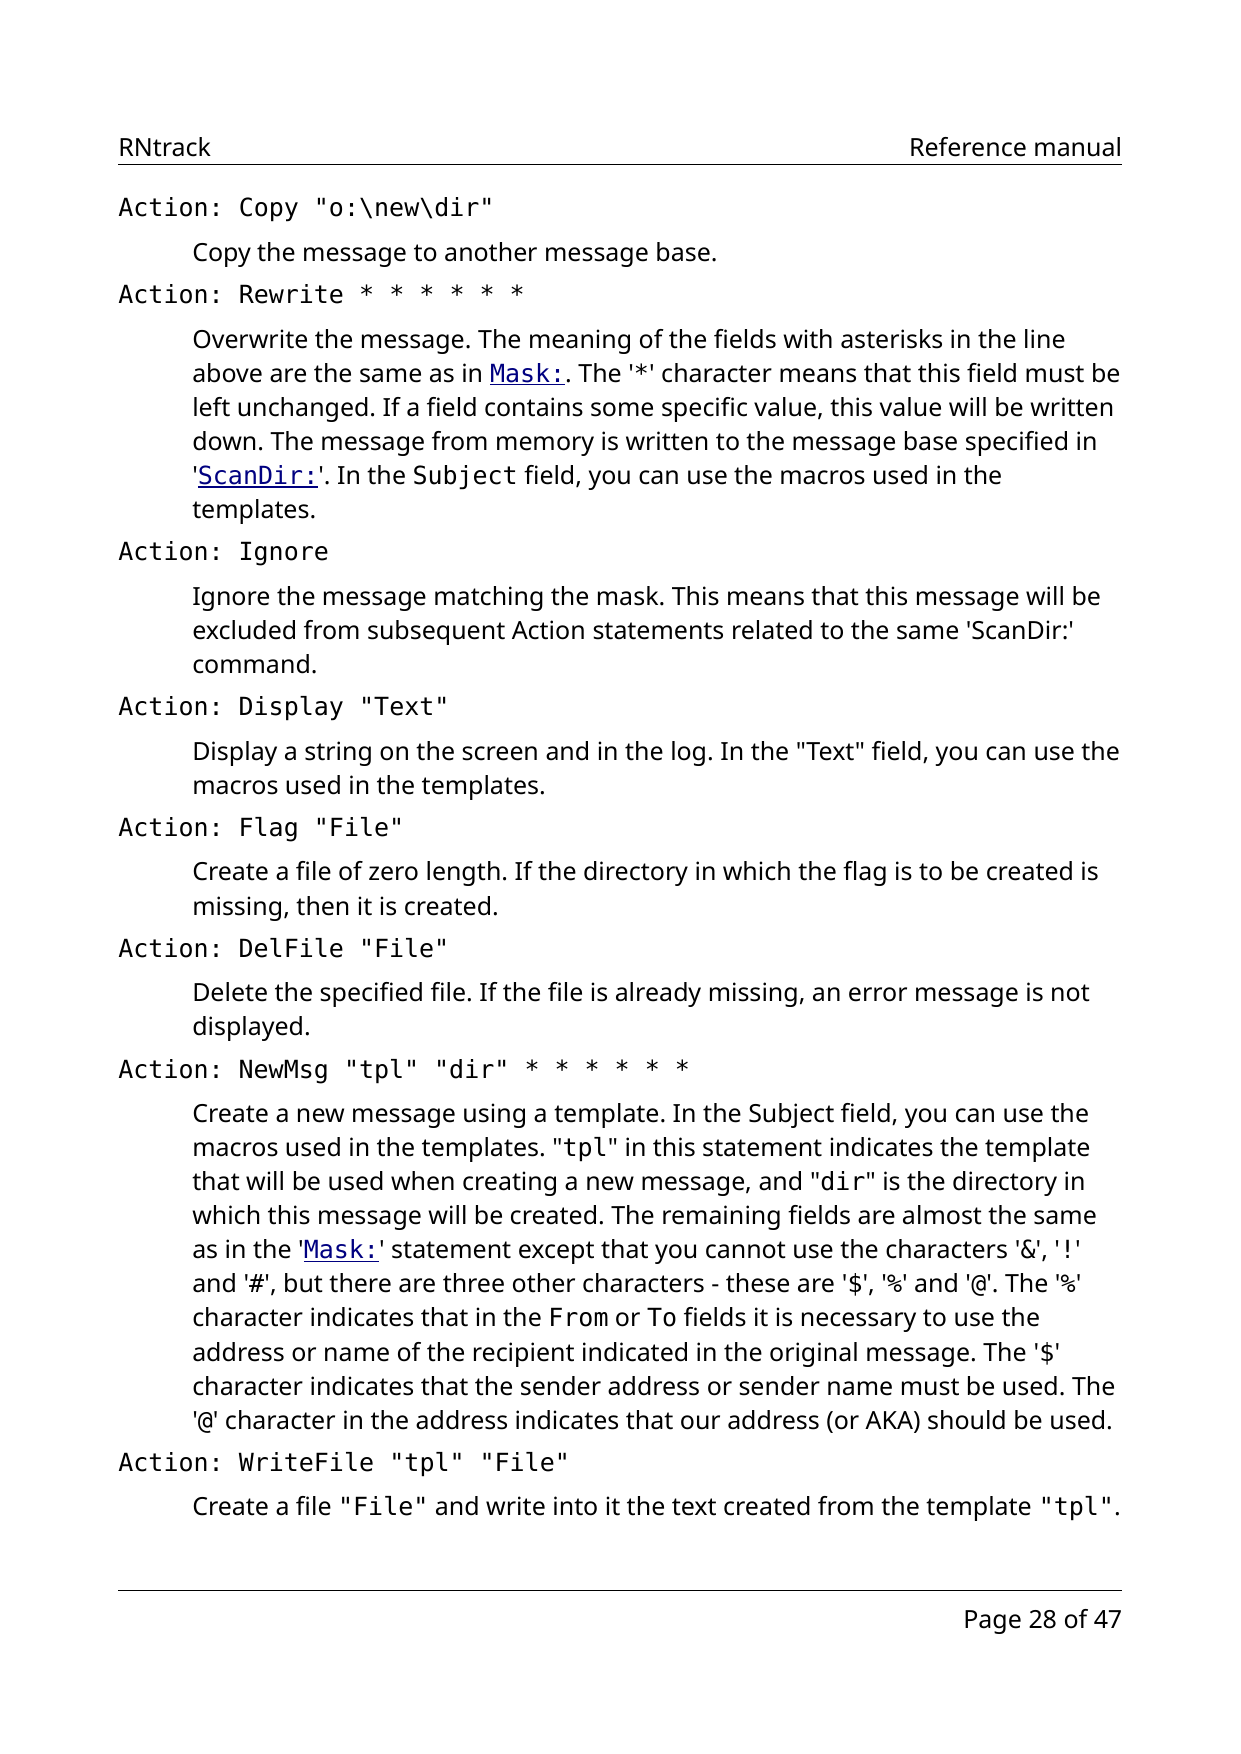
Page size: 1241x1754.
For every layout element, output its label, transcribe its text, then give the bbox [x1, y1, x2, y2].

text Display a string on the screen and in the log. In the "Text" field, you can use the macros used in the templates. [192, 733, 1122, 801]
text Action: Display "Text" [118, 692, 1122, 721]
text Copy the message to another message base. [192, 234, 1122, 268]
text Delete the specified file. If the file is already missing, an error message is not displayed. [192, 975, 1122, 1043]
text Action: Copy "o:\new\dir" [118, 193, 1122, 223]
text Create a file "File" and write into it the text created from the template "tpl". [192, 1489, 1122, 1523]
text Create a file of zero length. If the directory in which the flag is to be created is missing, then it is created. [192, 854, 1122, 922]
text Action: NewMsg "tpl" "dir" * * * * * * [118, 1055, 1122, 1084]
text Action: Ignore [118, 537, 1122, 567]
text Action: Rewrite * * * * * * [118, 280, 1122, 309]
text Action: DelFile "File" [118, 934, 1122, 963]
text Action: WriteFile "tpl" "File" [118, 1448, 1122, 1477]
text Action: Flag "File" [118, 813, 1122, 842]
text Ignore the message matching the mask. This means that this message will be excluded from subsequent Action statements related to the same 'ScanDir:' command. [192, 578, 1122, 681]
text Create a new message using a template. In the Subject field, you can use the macros used in the templates. "tpl" in this statement indicates the template that will be used when creating a new message, and "dir" is the directory in which this message will be created. The remaining fields are almost the same as in the 'Mask:' statement except that you cannot use the characters '&', '!' and '#', but there are three other characters - these are '$', '%' and '@'. The '%' character indicates that in the From or To fields it is necessary to use the address or name of the recipient indicated in the original message. The '$' character indicates that the sender address or sender name must be used. The '@' character in the address indicates that our address (or AKA) should be used. [192, 1096, 1122, 1436]
text Overwrite the message. The meaning of the fields with asterisks in the line above are the same as in Mask:. The '*' character means that this field must be left unchanged. If a field contains some specific value, this value will be written down. The message from memory is written to the message base specified in 'ScanDir:'. In the Subject field, you can use the macros used in the templates. [192, 321, 1122, 526]
